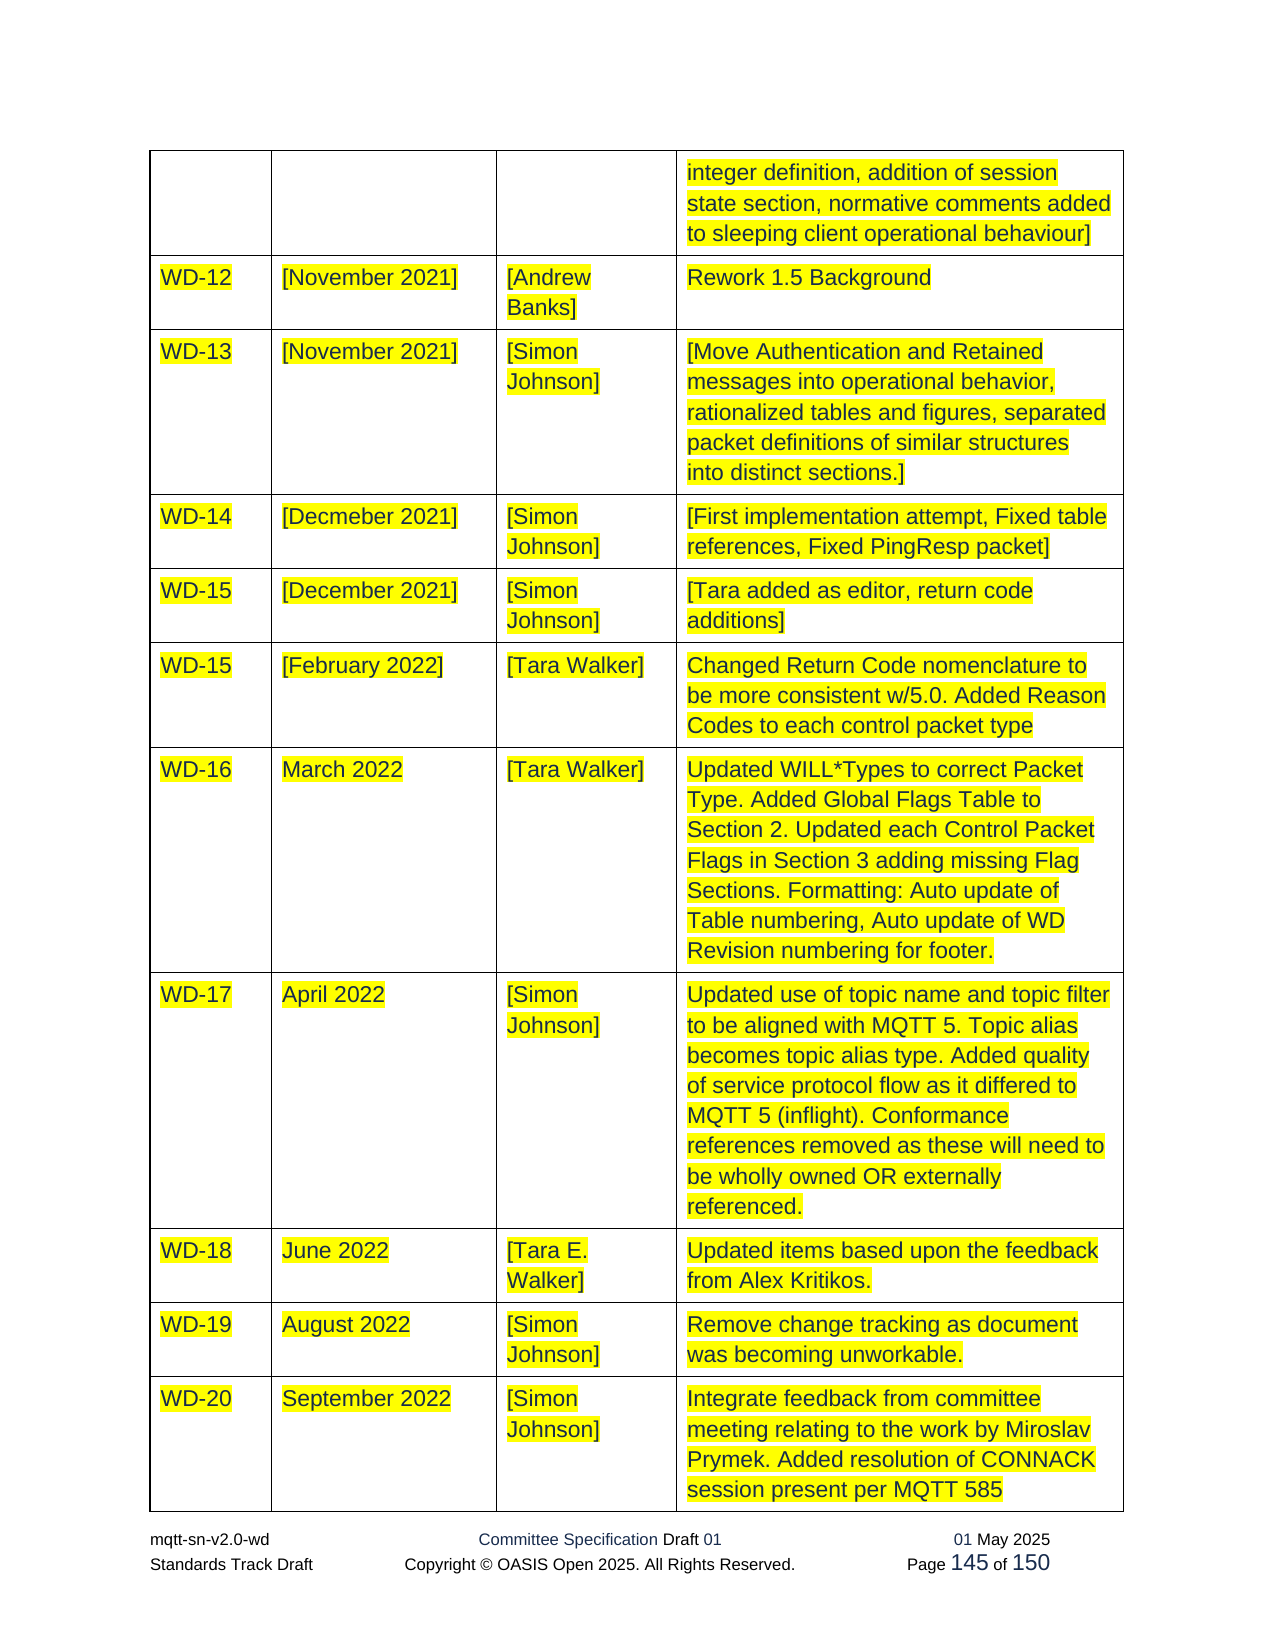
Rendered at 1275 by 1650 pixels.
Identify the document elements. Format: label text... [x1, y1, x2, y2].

table_cell [November 2021] [272, 330, 496, 494]
table_cell Updated WILL*Types to correct Packet Type. Added Global Flags Table to Section 2. Updated each Control Packet Flags in Section 3 adding missing Flag Sections. Formatting: Auto update of Table numbering, Auto update of WD Revision numbering for footer. [677, 748, 1123, 972]
table_cell [Decmeber 2021] [272, 495, 496, 568]
table_cell April 2022 [272, 973, 496, 1227]
table_cell [Move Authentication and Retained messages into operational behavior, rationalized tables and figures, separated packet definitions of similar structures into distinct sections.] [677, 330, 1123, 494]
table_cell March 2022 [272, 748, 496, 972]
table_cell [Tara Walker] [497, 643, 676, 747]
table_cell [Simon Johnson] [497, 973, 676, 1227]
table_cell [February 2022] [272, 643, 496, 747]
table_cell [Tara added as editor, return code additions] [677, 569, 1123, 642]
table_cell Changed Return Code nomenclature to be more consistent w/5.0. Added Reason Codes to each control packet type [677, 643, 1123, 747]
table_cell Integrate feedback from committee meeting relating to the work by Miroslav Prymek. Added resolution of CONNACK session present per MQTT 585 [677, 1377, 1123, 1511]
table_cell WD-20 [151, 1377, 271, 1511]
table_cell [Tara Walker] [497, 748, 676, 972]
table_cell [Simon Johnson] [497, 569, 676, 642]
table_cell June 2022 [272, 1229, 496, 1302]
table_cell WD-18 [151, 1229, 271, 1302]
table_cell [November 2021] [272, 256, 496, 329]
table_cell [151, 151, 271, 254]
table_cell WD-15 [151, 643, 271, 747]
table_cell [Simon Johnson] [497, 1303, 676, 1376]
table_cell Updated items based upon the feedback from Alex Kritikos. [677, 1229, 1123, 1302]
table_cell WD-14 [151, 495, 271, 568]
table_cell WD-17 [151, 973, 271, 1227]
table_cell [Simon Johnson] [497, 1377, 676, 1511]
table_cell WD-19 [151, 1303, 271, 1376]
table_cell [Tara E. Walker] [497, 1229, 676, 1302]
table_cell integer definition, addition of session state section, normative comments added to sleeping client operational behaviour] [677, 151, 1123, 254]
table_cell [December 2021] [272, 569, 496, 642]
table_cell [272, 151, 496, 254]
table_cell WD-16 [151, 748, 271, 972]
table_cell September 2022 [272, 1377, 496, 1511]
table_cell [Simon Johnson] [497, 330, 676, 494]
table_cell WD-15 [151, 569, 271, 642]
table_cell Rework 1.5 Background [677, 256, 1123, 329]
table_cell August 2022 [272, 1303, 496, 1376]
table_cell [Simon Johnson] [497, 495, 676, 568]
table_cell [Andrew Banks] [497, 256, 676, 329]
table_cell Updated use of topic name and topic filter to be aligned with MQTT 5. Topic alias becomes topic alias type. Added quality of service protocol flow as it differed to MQTT 5 (inflight). Conformance references removed as these will need to be wholly owned OR externally referenced. [677, 973, 1123, 1227]
table_cell [First implementation attempt, Fixed table references, Fixed PingResp packet] [677, 495, 1123, 568]
table_cell WD-13 [151, 330, 271, 494]
table_cell Remove change tracking as document was becoming unworkable. [677, 1303, 1123, 1376]
table_cell [497, 151, 676, 254]
table_cell WD-12 [151, 256, 271, 329]
